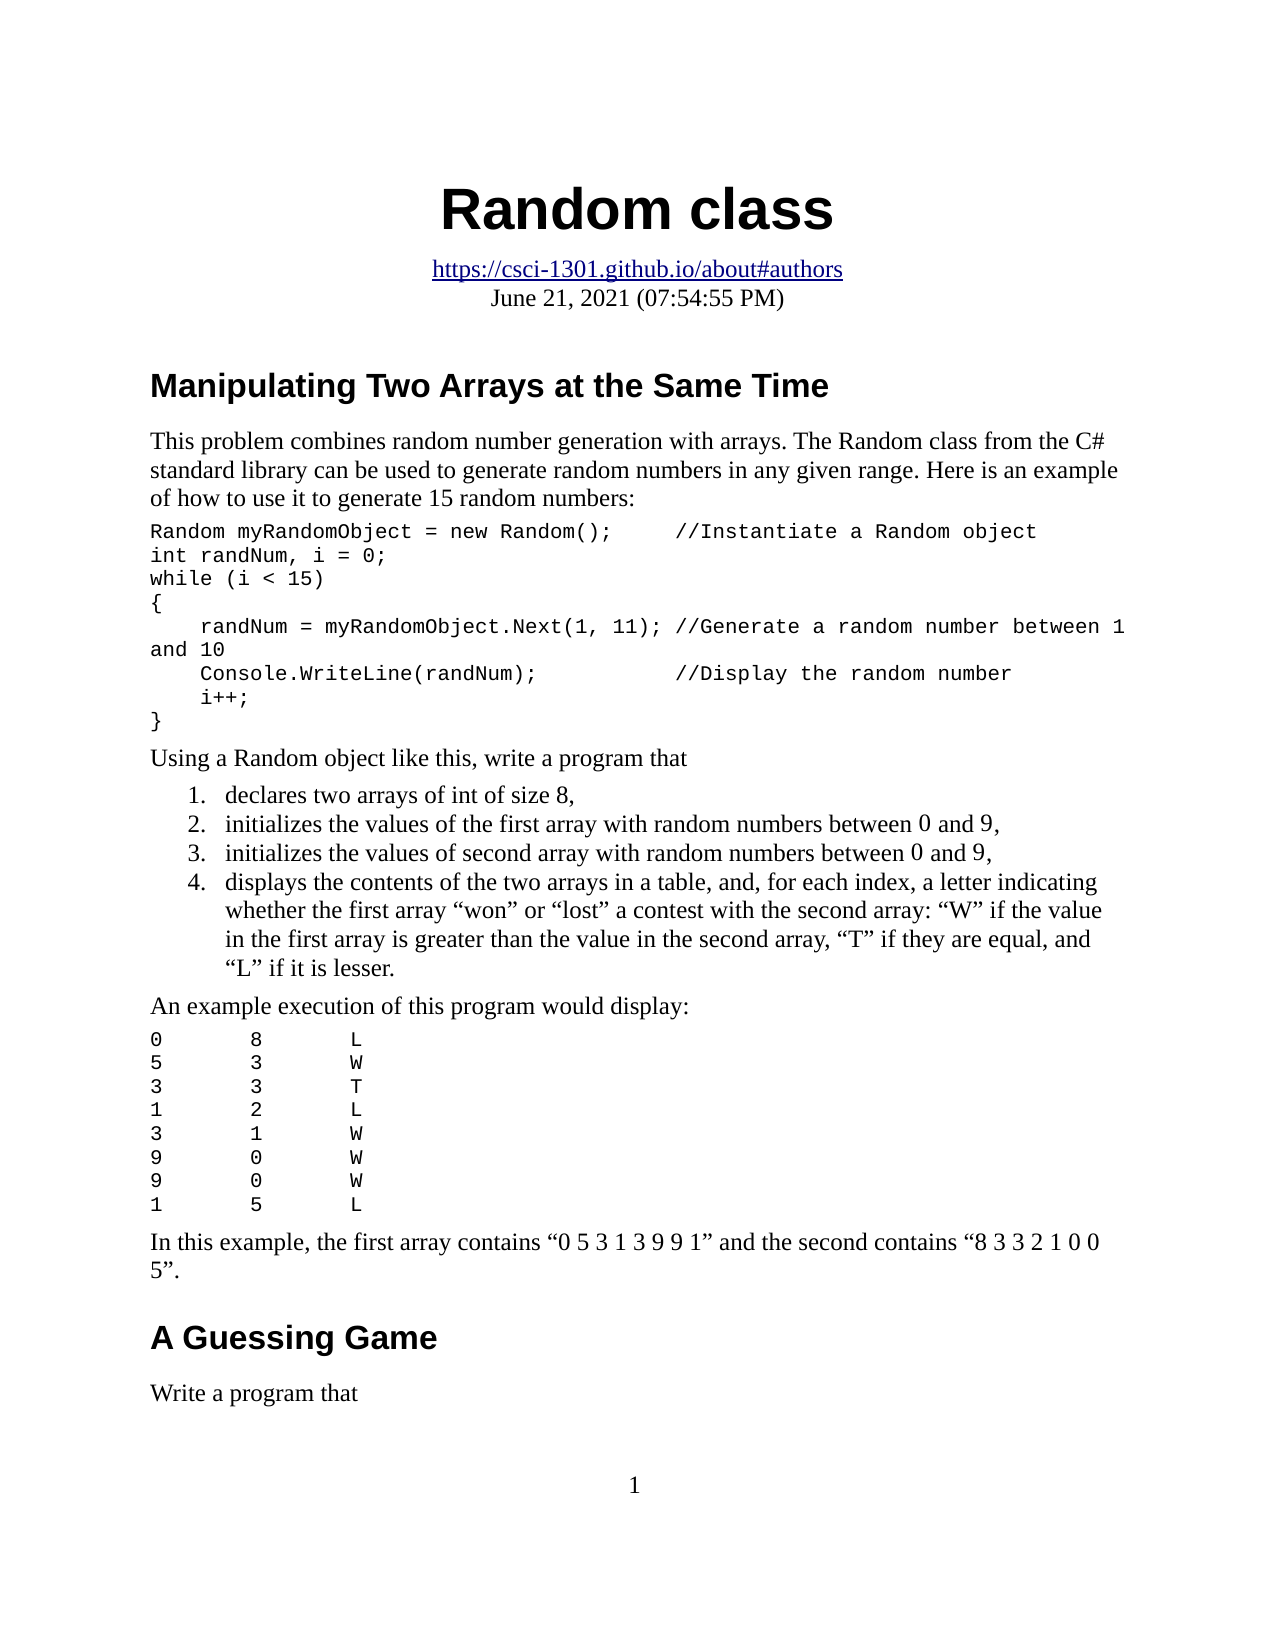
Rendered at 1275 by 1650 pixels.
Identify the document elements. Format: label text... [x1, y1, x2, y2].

subtitle Manipulating Two Arrays at the Same Time [150, 366, 1125, 404]
text Using a Random object like this, write a program that [150, 743, 1125, 772]
text 3 3 T [150, 1076, 1125, 1099]
text Console.WriteLine(randNum); //Display the random number [150, 663, 1125, 687]
text randNum = myRandomObject.Next(1, 11); //Generate a random number between 1 and 10 [150, 616, 1125, 663]
text June 21, 2021 (07:54:55 PM) [150, 283, 1125, 312]
list displays the contents of the two arrays in a table, and, for each index, a letter indicating whether the first array “won” or “lost” a contest with the second array: “W” if the value in the first array is greater than the value in the second array, “T” if they are equal, and “L” if it is lesser. [187, 867, 1125, 982]
text Write a program that [150, 1378, 1125, 1407]
subtitle A Guessing Game [150, 1318, 1125, 1357]
text 9 0 W [150, 1170, 1125, 1194]
title Random class [150, 175, 1125, 242]
list initializes the values of second array with random numbers between and , [187, 838, 1125, 867]
list declares two arrays of int of size 8, [187, 781, 1125, 809]
text This problem combines random number generation with arrays. The Random class from the C# standard library can be used to generate random numbers in any given range. Here is an example of how to use it to generate 15 random numbers: [150, 426, 1125, 512]
text { [150, 592, 1125, 616]
text 3 1 W [150, 1123, 1125, 1147]
text while (i < 15) [150, 568, 1125, 592]
text 1 5 L [150, 1194, 1125, 1218]
text 9 0 W [150, 1147, 1125, 1170]
text 5 3 W [150, 1052, 1125, 1076]
text 1 2 L [150, 1099, 1125, 1123]
text int randNum, i = 0; [150, 545, 1125, 568]
text i++; [150, 687, 1125, 710]
text 0 8 L [150, 1028, 1125, 1052]
text In this example, the first array contains “0 5 3 1 3 9 9 1” and the second contains “8 3 3 2 1 0 0 5”. [150, 1227, 1125, 1284]
text } [150, 710, 1125, 734]
text https://csci-1301.github.io/about#authors [150, 254, 1125, 283]
list initializes the values of the first array with random numbers between and , [187, 809, 1125, 838]
text Random myRandomObject = new Random(); //Instantiate a Random object [150, 521, 1125, 545]
text An example execution of this program would display: [150, 991, 1125, 1019]
